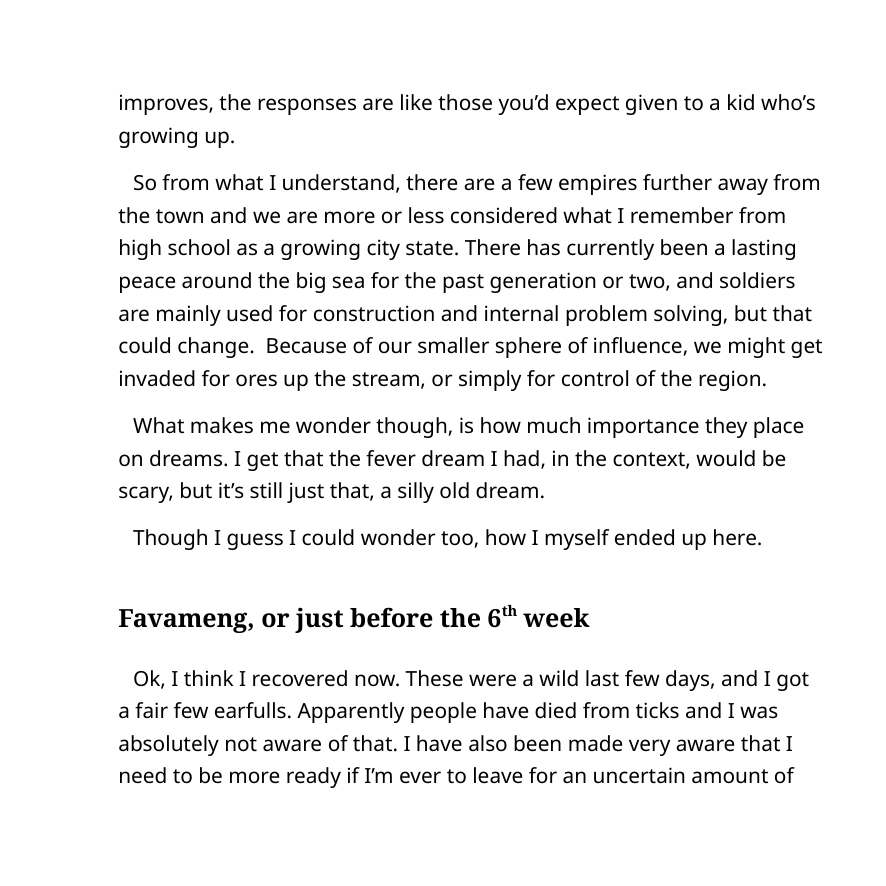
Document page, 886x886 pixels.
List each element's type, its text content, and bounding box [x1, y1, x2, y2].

text Ok, I think I recovered now. These were a wild last few days, and I got a fair few earfulls. Apparently people have died from ticks and I was absolutely not aware of that. I have also been made very aware that I need to be more ready if I’m ever to leave for an uncertain amount of [118, 664, 827, 790]
text improves, the responses are like those you’d expect given to a kid who’s growing up. [118, 88, 827, 149]
subtitle Favameng, or just before the 6th week [118, 600, 827, 634]
text What makes me wonder though, is how much importance they place on dreams. I get that the fever dream I had, in the context, would be scary, but it’s still just that, a silly old dream. [118, 411, 827, 505]
text So from what I understand, there are a few empires further away from the town and we are more or less considered what I remember from high school as a growing city state. There has currently been a lasting peace around the big sea for the past generation or two, and soldiers are mainly used for construction and internal problem solving, but that could change. Because of our smaller sphere of influence, we might get invaded for ores up the stream, or simply for control of the region. [118, 168, 827, 392]
text Though I guess I could wonder too, how I myself ended up here. [118, 523, 827, 552]
